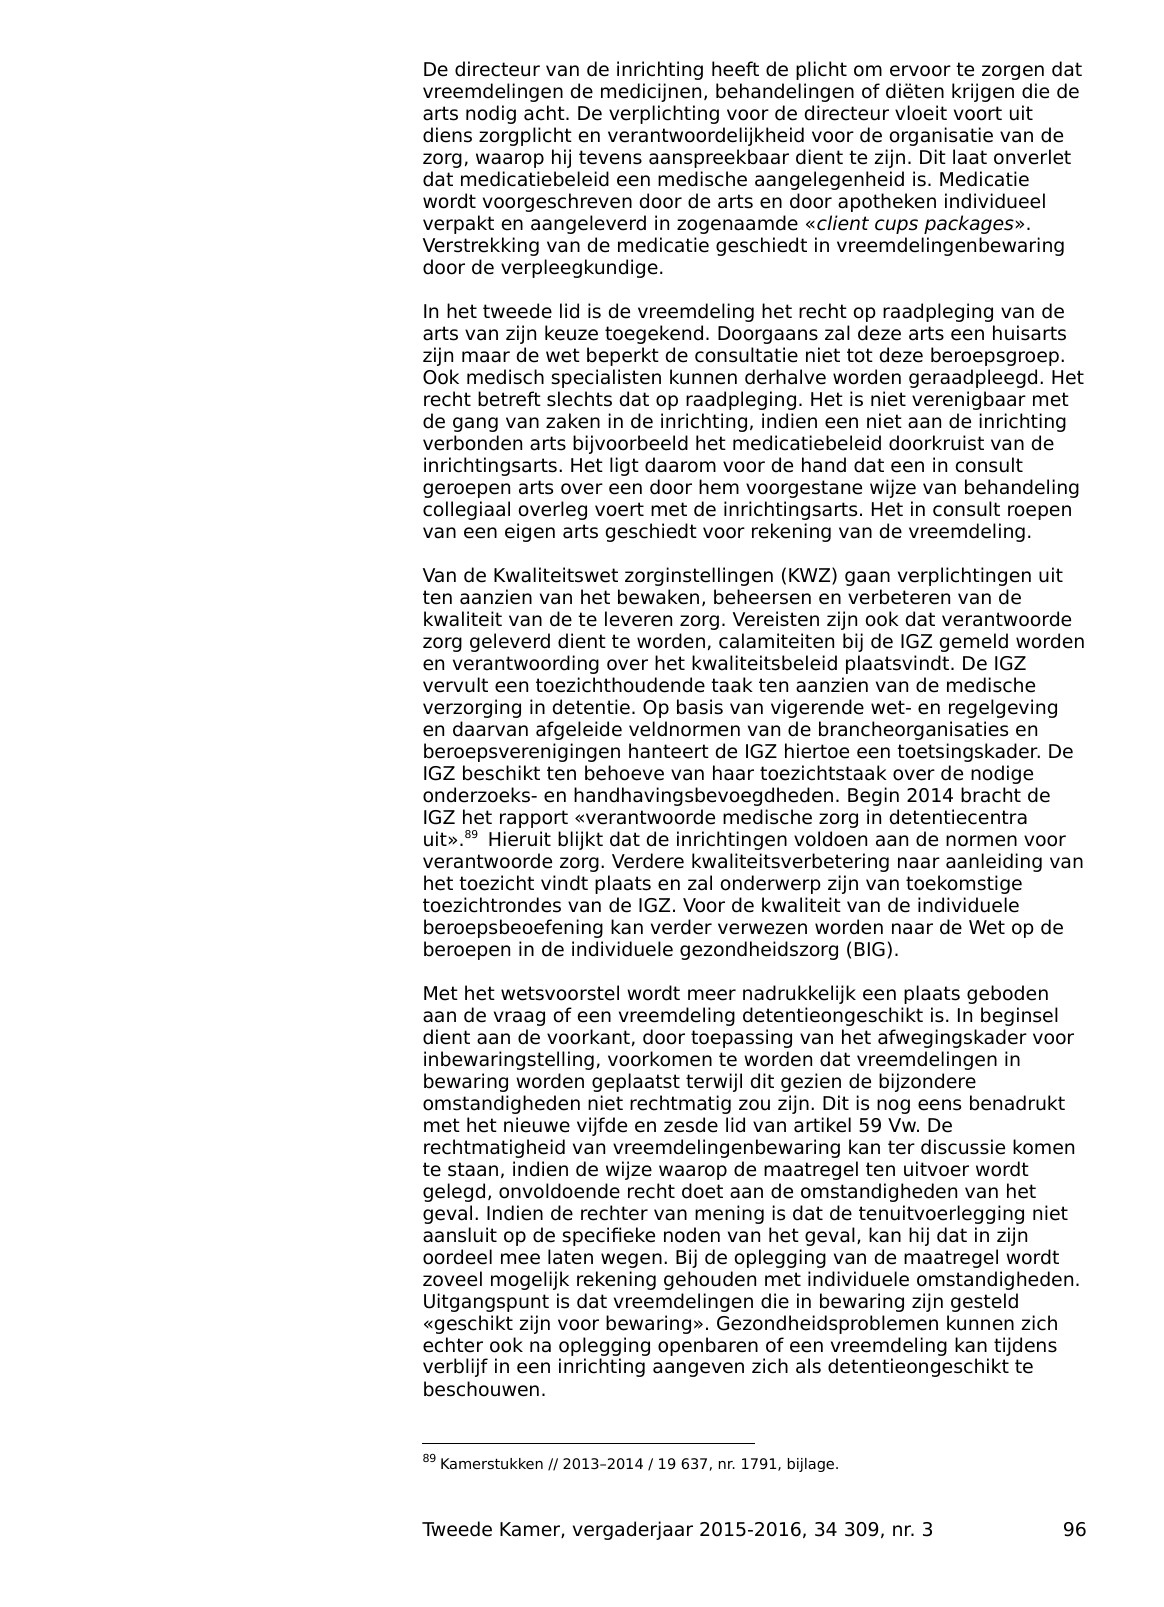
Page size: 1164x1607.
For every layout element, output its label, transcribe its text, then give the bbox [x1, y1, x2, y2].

text Van de Kwaliteitswet zorginstellingen (KWZ) gaan verplichtingen uit ten aanzien van het bewaken, beheersen en verbeteren van de kwaliteit van de te leveren zorg. Vereisten zijn ook dat verantwoorde zorg geleverd dient te worden, calamiteiten bij de IGZ gemeld worden en verantwoording over het kwaliteitsbeleid plaatsvindt. De IGZ vervult een toezichthoudende taak ten aanzien van de medische verzorging in detentie. Op basis van vigerende wet- en regelgeving en daarvan afgeleide veldnormen van de brancheorganisaties en beroepsverenigingen hanteert de IGZ hiertoe een toetsingskader. De IGZ beschikt ten behoeve van haar toezichtstaak over de nodige onderzoeks- en handhavingsbevoegdheden. Begin 2014 bracht de IGZ het rapport «verantwoorde medische zorg in detentiecentra uit». Hieruit blijkt dat de inrichtingen voldoen aan de normen voor verantwoorde zorg. Verdere kwaliteitsverbetering naar aanleiding van het toezicht vindt plaats en zal onderwerp zijn van toekomstige toezichtrondes van de IGZ. Voor de kwaliteit van de individuele beroepsbeoefening kan verder verwezen worden naar de Wet op de beroepen in de individuele gezondheidszorg (BIG). [422, 565, 1087, 961]
text Kamerstukken // 2013–2014 / 19 637, nr. 1791, bijlage. [422, 1452, 1087, 1474]
text In het tweede lid is de vreemdeling het recht op raadpleging van de arts van zijn keuze toegekend. Doorgaans zal deze arts een huisarts zijn maar de wet beperkt de consultatie niet tot deze beroepsgroep. Ook medisch specialisten kunnen derhalve worden geraadpleegd. Het recht betreft slechts dat op raadpleging. Het is niet verenigbaar met de gang van zaken in de inrichting, indien een niet aan de inrichting verbonden arts bijvoorbeeld het medicatiebeleid doorkruist van de inrichtingsarts. Het ligt daarom voor de hand dat een in consult geroepen arts over een door hem voorgestane wijze van behandeling collegiaal overleg voert met de inrichtingsarts. Het in consult roepen van een eigen arts geschiedt voor rekening van de vreemdeling. [422, 301, 1087, 543]
text De directeur van de inrichting heeft de plicht om ervoor te zorgen dat vreemdelingen de medicijnen, behandelingen of diëten krijgen die de arts nodig acht. De verplichting voor de directeur vloeit voort uit diens zorgplicht en verantwoordelijkheid voor de organisatie van de zorg, waarop hij tevens aanspreekbaar dient te zijn. Dit laat onverlet dat medicatiebeleid een medische aangelegenheid is. Medicatie wordt voorgeschreven door de arts en door apotheken individueel verpakt en aangeleverd in zogenaamde «client cups packages». Verstrekking van de medicatie geschiedt in vreemdelingenbewaring door de verpleegkundige. [422, 59, 1087, 279]
text Met het wetsvoorstel wordt meer nadrukkelijk een plaats geboden aan de vraag of een vreemdeling detentieongeschikt is. In beginsel dient aan de voorkant, door toepassing van het afwegingskader voor inbewaringstelling, voorkomen te worden dat vreemdelingen in bewaring worden geplaatst terwijl dit gezien de bijzondere omstandigheden niet rechtmatig zou zijn. Dit is nog eens benadrukt met het nieuwe vijfde en zesde lid van artikel 59 Vw. De rechtmatigheid van vreemdelingenbewaring kan ter discussie komen te staan, indien de wijze waarop de maatregel ten uitvoer wordt gelegd, onvoldoende recht doet aan de omstandigheden van het geval. Indien de rechter van mening is dat de tenuitvoerlegging niet aansluit op de specifieke noden van het geval, kan hij dat in zijn oordeel mee laten wegen. Bij de oplegging van de maatregel wordt zoveel mogelijk rekening gehouden met individuele omstandigheden. Uitgangspunt is dat vreemdelingen die in bewaring zijn gesteld «geschikt zijn voor bewaring». Gezondheidsproblemen kunnen zich echter ook na oplegging openbaren of een vreemdeling kan tijdens verblijf in een inrichting aangeven zich als detentieongeschikt te beschouwen. [422, 983, 1087, 1400]
